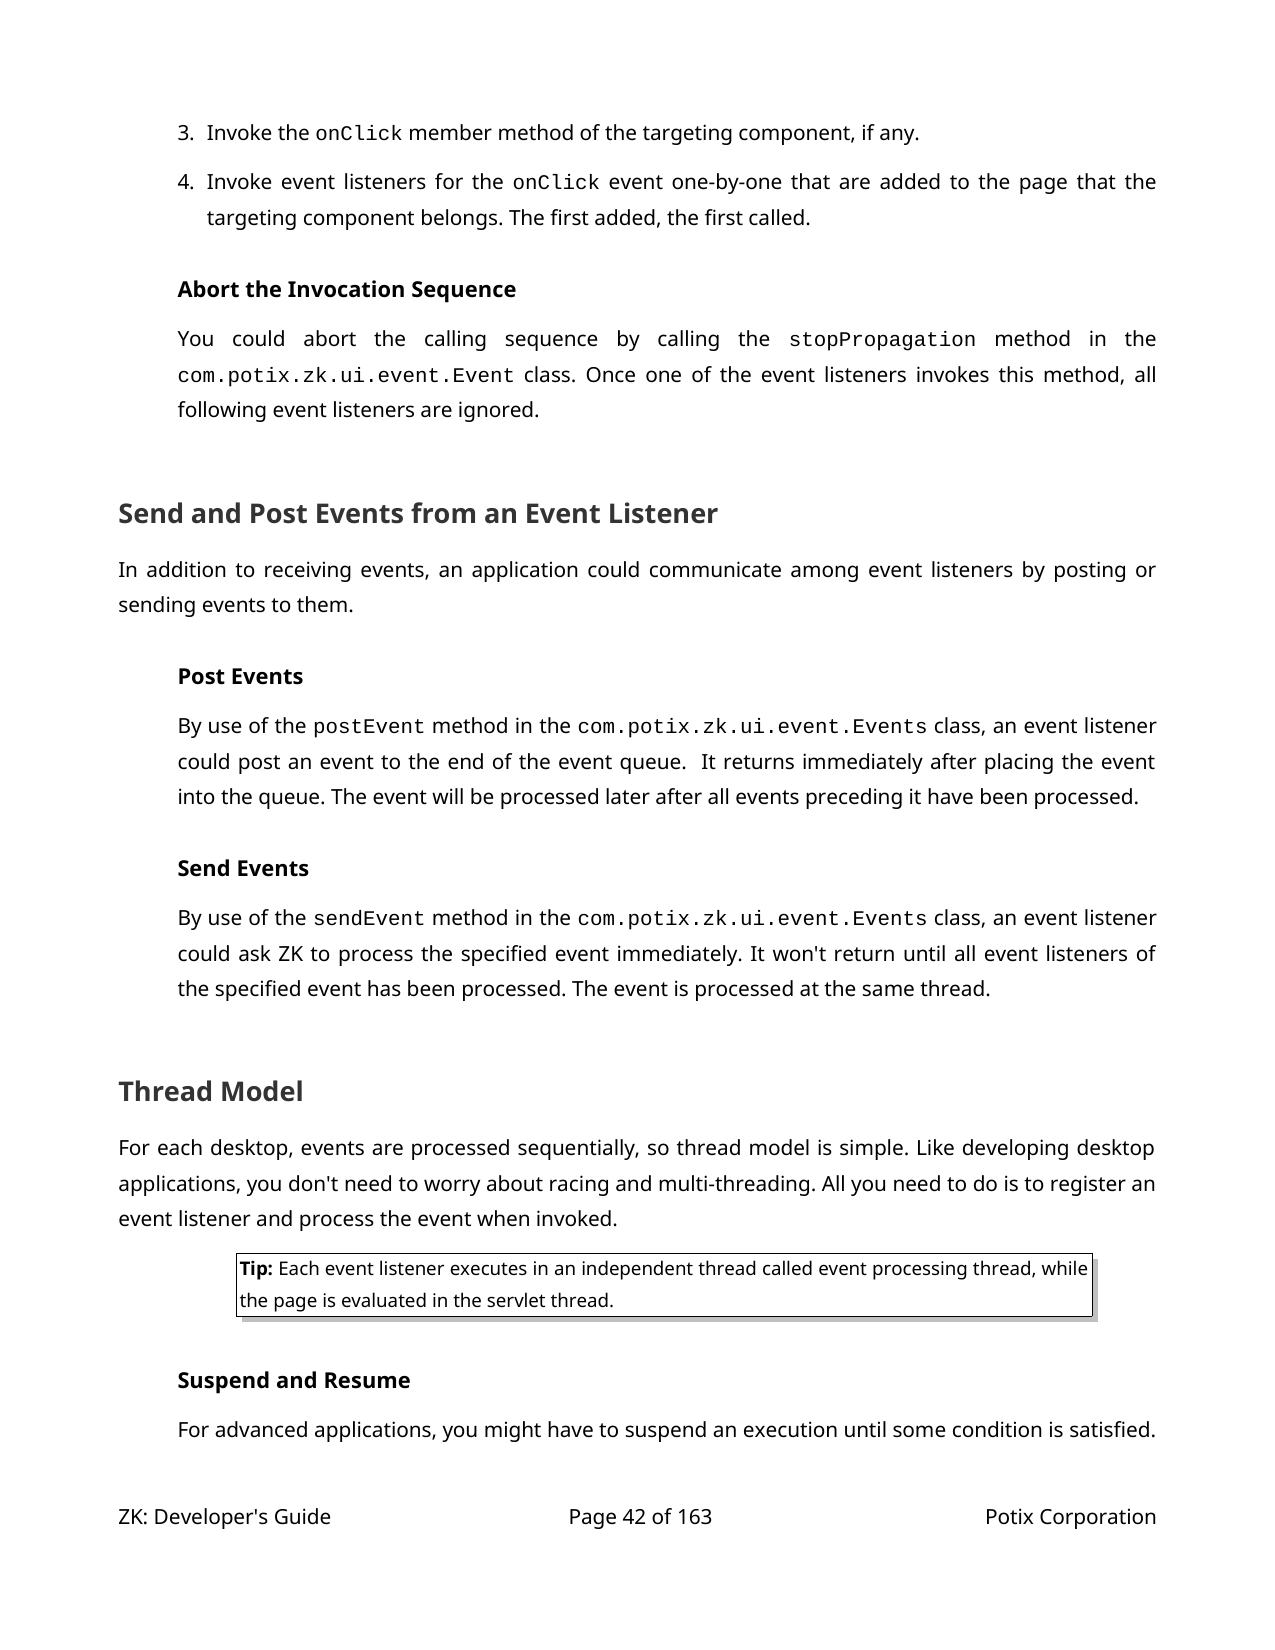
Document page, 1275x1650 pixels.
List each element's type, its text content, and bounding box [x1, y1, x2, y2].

text Tip: Each event listener executes in an independent thread called event processing thread, while the page is evaluated in the servlet thread. [237, 1254, 1092, 1316]
text You could abort the calling sequence by calling the stopPropagation method in the com.potix.zk.ui.event.Event class. Once one of the event listeners invokes this method, all following event listeners are ignored. [177, 324, 1157, 423]
subtitle Send and Post Events from an Event Listener [118, 494, 1157, 531]
subtitle Abort the Invocation Sequence [177, 273, 1157, 303]
subtitle Suspend and Resume [177, 1365, 1157, 1395]
text For advanced applications, you might have to suspend an execution until some condition is satisfied. [177, 1415, 1157, 1443]
text By use of the postEvent method in the com.potix.zk.ui.event.Events class, an event listener could post an event to the end of the event queue. It returns immediately after placing the event into the queue. The event will be processed later after all events preceding it have been processed. [177, 711, 1157, 810]
list Invoke the onClick member method of the targeting component, if any. [177, 118, 1157, 147]
list Invoke event listeners for the onClick event one-by-one that are added to the page that the targeting component belongs. The first added, the first called. [177, 167, 1157, 231]
text By use of the sendEvent method in the com.potix.zk.ui.event.Events class, an event listener could ask ZK to process the specified event immediately. It won't return until all event listeners of the specified event has been processed. The event is processed at the same thread. [177, 903, 1157, 1002]
text For each desktop, events are processed sequentially, so thread model is simple. Like developing desktop applications, you don't need to worry about racing and multi-threading. All you need to do is to register an event listener and process the event when invoked. [118, 1133, 1157, 1232]
subtitle Post Events [177, 661, 1157, 691]
subtitle Send Events [177, 853, 1157, 883]
subtitle Thread Model [118, 1073, 1157, 1110]
text In addition to receiving events, an application could communicate among event listeners by posting or sending events to them. [118, 555, 1157, 618]
